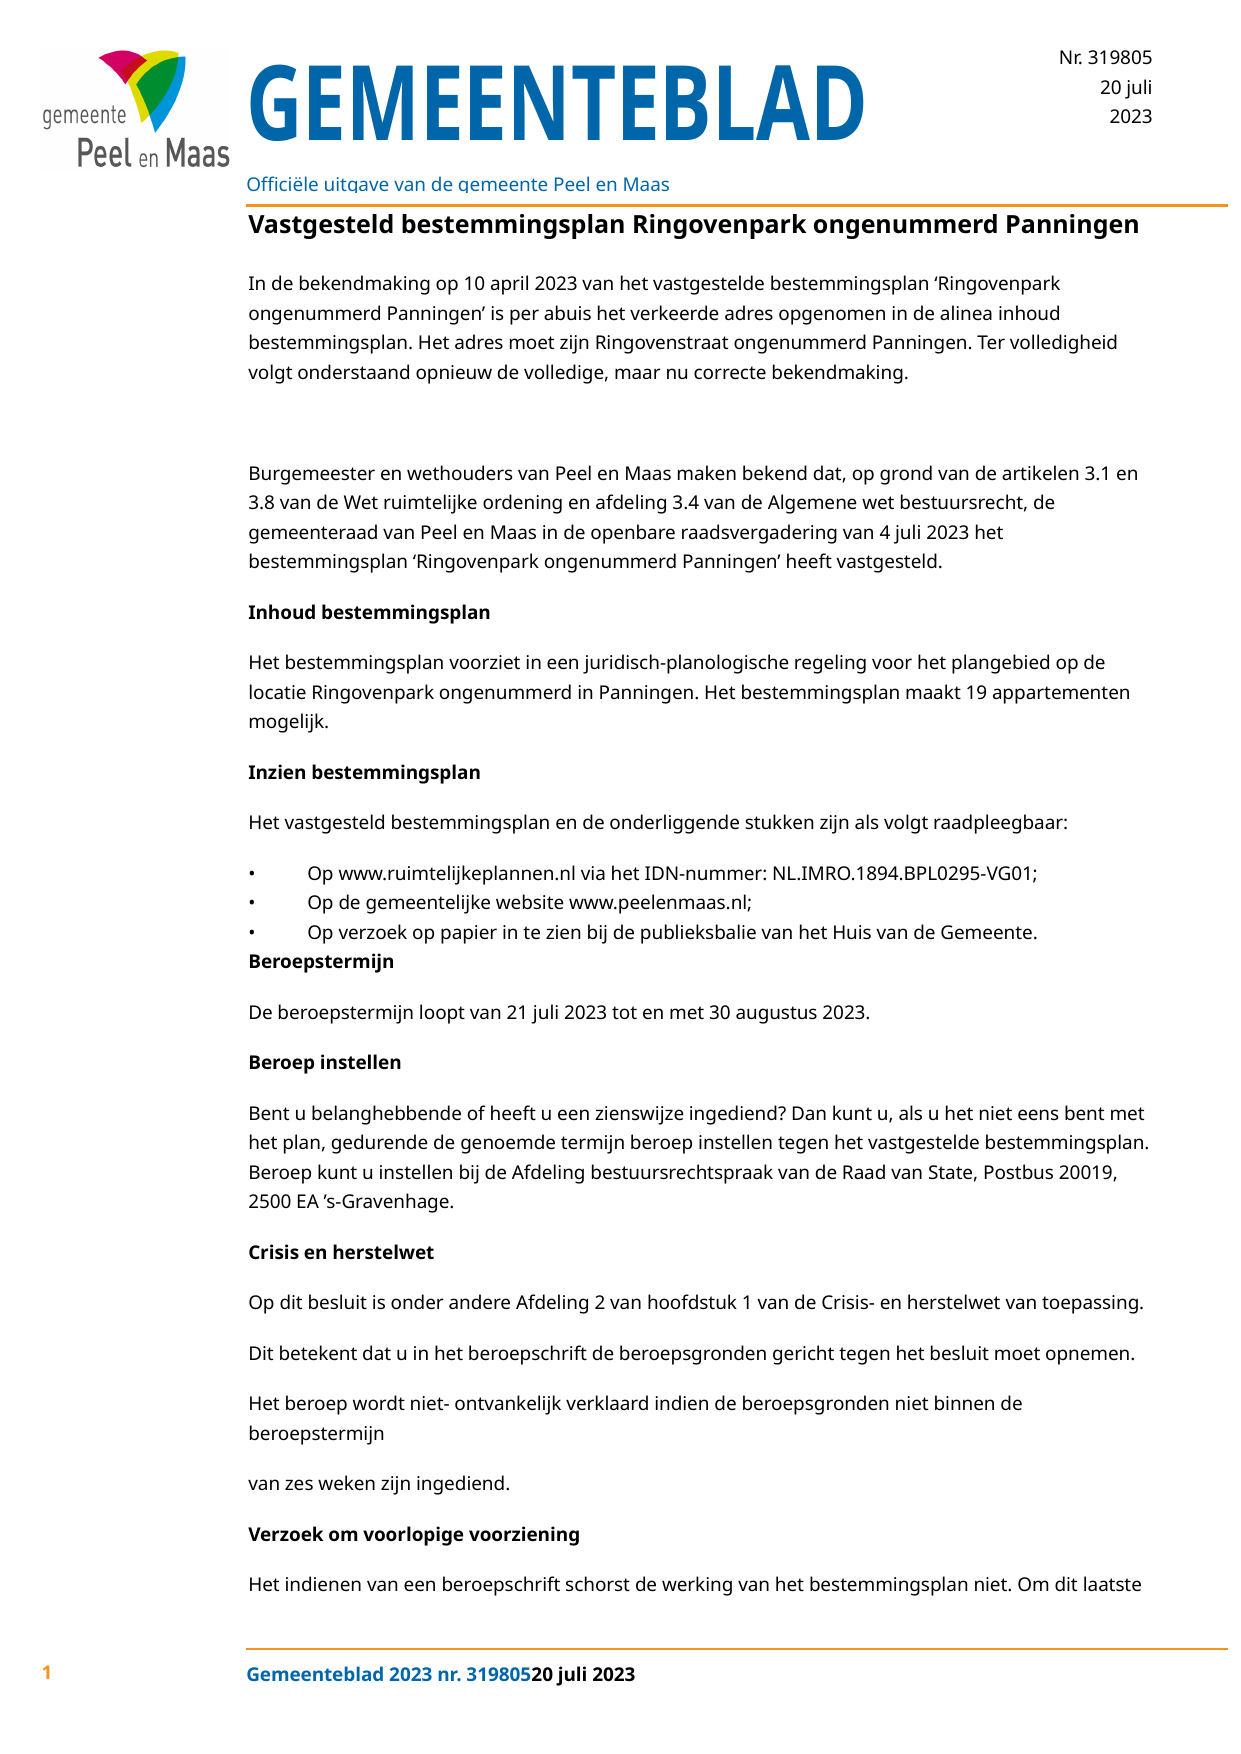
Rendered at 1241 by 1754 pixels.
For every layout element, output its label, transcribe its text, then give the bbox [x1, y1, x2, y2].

text Op dit besluit is onder andere Afdeling 2 van hoofdstuk 1 van de Crisis- en herstelwet van toepassing. [248, 1289, 1152, 1315]
picture [41, 47, 231, 172]
text Vastgesteld bestemmingsplan Ringovenpark ongenummerd Panningen [248, 207, 1152, 241]
text van zes weken zijn ingediend. [248, 1470, 1152, 1496]
text Burgemeester en wethouders van Peel en Maas maken bekend dat, op grond van de artikelen 3.1 en 3.8 van de Wet ruimtelijke ordening en afdeling 3.4 van de Algemene wet bestuursrecht, de gemeenteraad van Peel en Maas in de openbare raadsvergadering van 4 juli 2023 het bestemmingsplan ‘Ringovenpark ongenummerd Panningen’ heeft vastgesteld. [248, 460, 1152, 574]
text In de bekendmaking op 10 april 2023 van het vastgestelde bestemmingsplan ‘Ringovenpark ongenummerd Panningen’ is per abuis het verkeerde adres opgenomen in de alinea inhoud bestemmingsplan. Het adres moet zijn Ringovenstraat ongenummerd Panningen. Ter volledigheid volgt onderstaand opnieuw de volledige, maar nu correcte bekendmaking. [248, 270, 1152, 385]
text Beroep instellen [248, 1049, 1152, 1075]
text Het beroep wordt niet- ontvankelijk verklaard indien de beroepsgronden niet binnen de beroepstermijn [248, 1390, 1152, 1446]
text Verzoek om voorlopige voorziening [248, 1521, 1152, 1546]
list Op verzoek op papier in te zien bij de publieksbalie van het Huis van de Gemeente. [248, 919, 1152, 945]
text Het bestemmingsplan voorziet in een juridisch-planologische regeling voor het plangebied op de locatie Ringovenpark ongenummerd in Panningen. Het bestemmingsplan maakt 19 appartementen mogelijk. [248, 649, 1152, 734]
text Het indienen van een beroepschrift schorst de werking van het bestemmingsplan niet. Om dit laatste [248, 1571, 1152, 1597]
text Bent u belanghebbende of heeft u een zienswijze ingediend? Dan kunt u, als u het niet eens bent met het plan, gedurende de genoemde termijn beroep instellen tegen het vastgestelde bestemmingsplan. Beroep kunt u instellen bij de Afdeling bestuursrechtspraak van de Raad van State, Postbus 20019, 2500 EA ’s-Gravenhage. [248, 1100, 1152, 1214]
text Beroepstermijn [248, 949, 1152, 974]
list Op www.ruimtelijkeplannen.nl via het IDN-nummer: NL.IMRO.1894.BPL0295-VG01; [248, 860, 1152, 886]
text Inzien bestemmingsplan [248, 759, 1152, 785]
text Dit betekent dat u in het beroepschrift de beroepsgronden gericht tegen het besluit moet opnemen. [248, 1340, 1152, 1366]
text Inhoud bestemmingsplan [248, 599, 1152, 625]
list Op de gemeentelijke website www.peelenmaas.nl; [248, 889, 1152, 915]
text Crisis en herstelwet [248, 1239, 1152, 1265]
text De beroepstermijn loopt van 21 juli 2023 tot en met 30 augustus 2023. [248, 999, 1152, 1025]
text Het vastgesteld bestemmingsplan en de onderliggende stukken zijn als volgt raadpleegbaar: [248, 809, 1152, 835]
